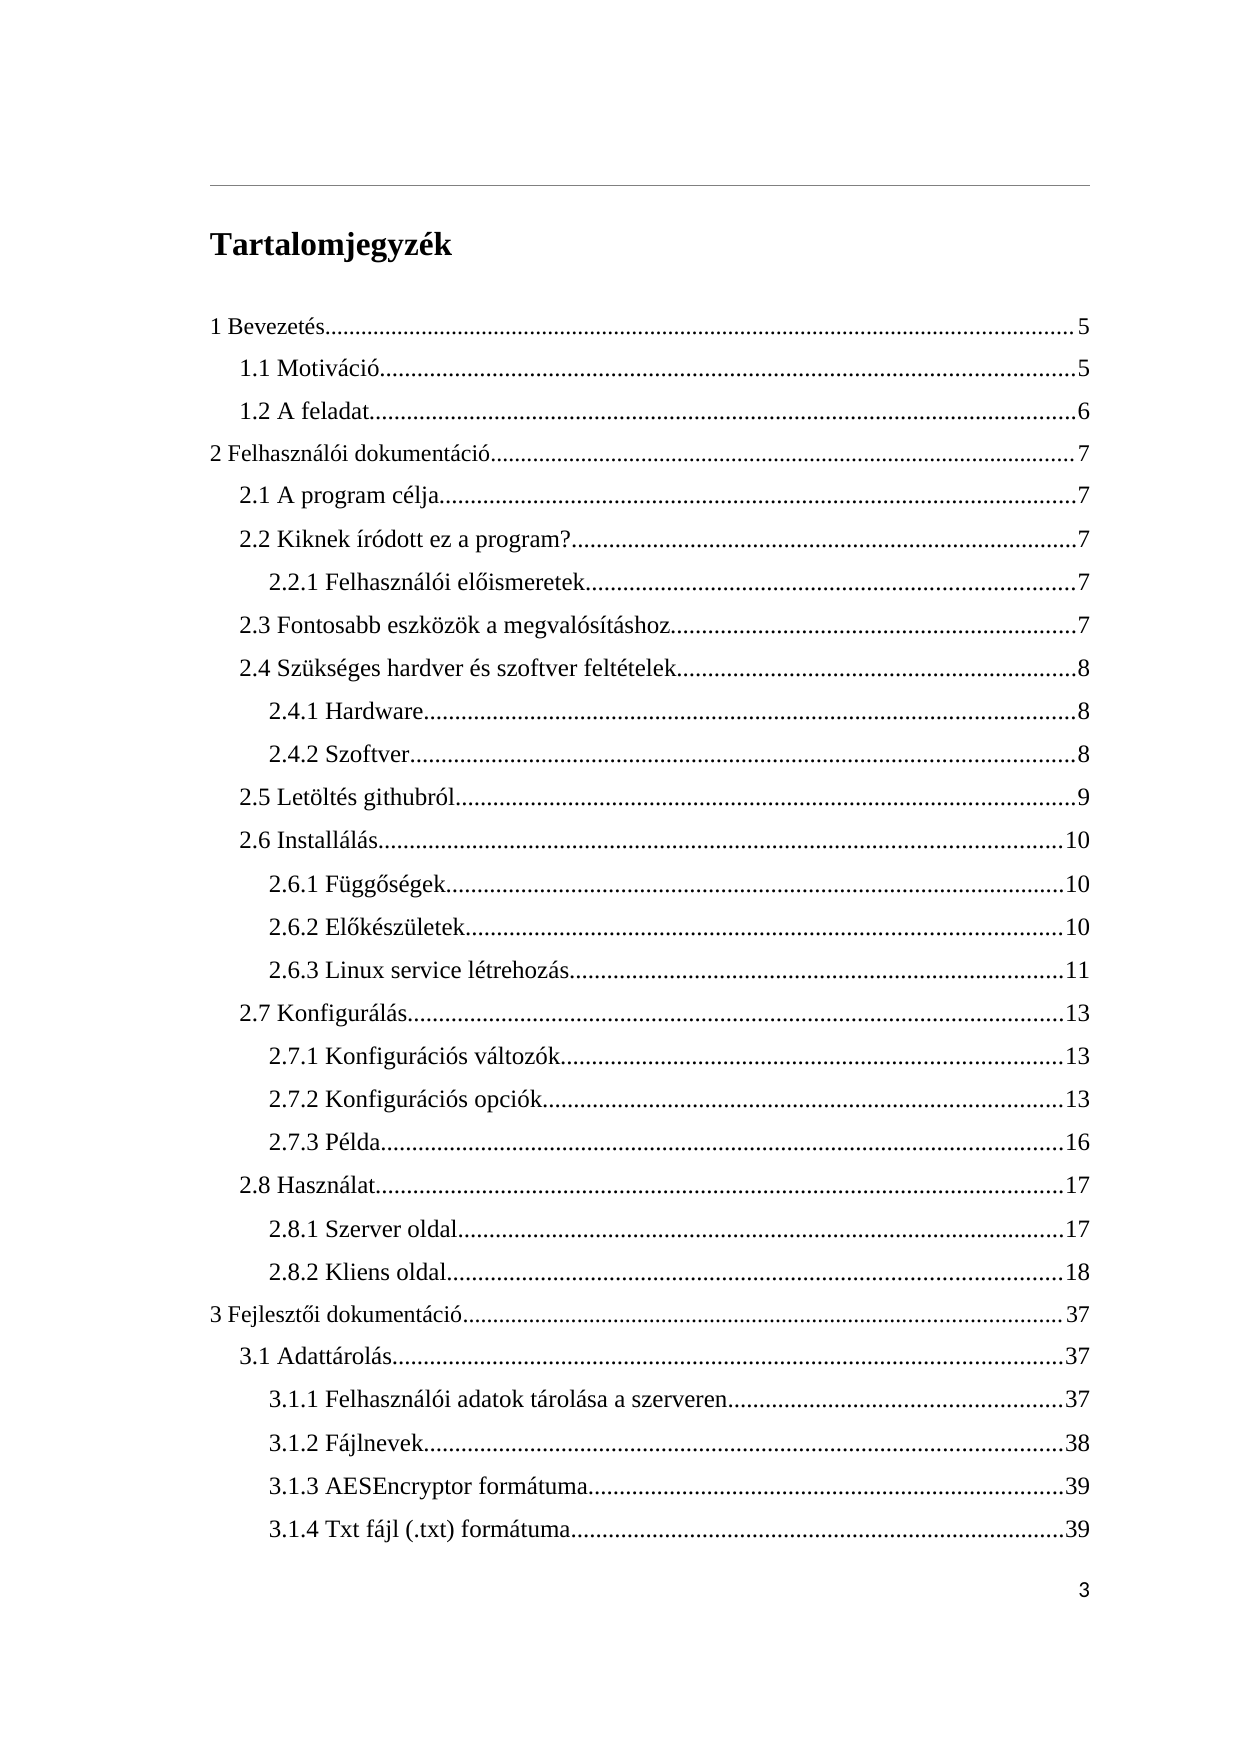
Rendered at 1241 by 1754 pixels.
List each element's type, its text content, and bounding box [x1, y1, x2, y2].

text 2.5 Letöltés githubról 9 [239, 782, 1090, 811]
text 3.1.1 Felhasználói adatok tárolása a szerveren 37 [268, 1384, 1090, 1413]
text 2.1 A program célja 7 [239, 481, 1090, 509]
text 2.2.1 Felhasználói előismeretek 7 [268, 567, 1090, 596]
text 2.3 Fontosabb eszközök a megvalósításhoz 7 [239, 610, 1090, 639]
text 2.7.2 Konfigurációs opciók 13 [268, 1084, 1090, 1113]
text 2.4 Szükséges hardver és szoftver feltételek 8 [239, 653, 1090, 682]
text 2.6.1 Függőségek 10 [268, 869, 1090, 897]
text 2.6.2 Előkészületek 10 [268, 912, 1090, 941]
text 2.7 Konfigurálás 13 [239, 998, 1090, 1027]
text 2.8.2 Kliens oldal 18 [268, 1257, 1090, 1286]
text 3.1 Adattárolás 37 [239, 1341, 1090, 1370]
text 1 Bevezetés 5 [209, 312, 1090, 339]
text 1.1 Motiváció 5 [239, 353, 1090, 382]
text 2.6.3 Linux service létrehozás 11 [268, 955, 1090, 984]
text 2.2 Kiknek íródott ez a program? 7 [239, 524, 1090, 552]
text 3.1.3 AESEncryptor formátuma 39 [268, 1471, 1090, 1499]
text 2 Felhasználói dokumentáció 7 [209, 439, 1090, 467]
text 3 Fejlesztői dokumentáció 37 [209, 1300, 1090, 1328]
text 2.6 Installálás 10 [239, 826, 1090, 854]
text 3.1.2 Fájlnevek 38 [268, 1428, 1090, 1456]
text 2.8 Használat 17 [239, 1171, 1090, 1199]
text 1.2 A feladat 6 [239, 396, 1090, 425]
title Tartalomjegyzék [209, 225, 1090, 263]
text 3.1.4 Txt fájl (.txt) formátuma 39 [268, 1514, 1090, 1543]
text 2.4.2 Szoftver 8 [268, 739, 1090, 768]
text 2.7.1 Konfigurációs változók 13 [268, 1041, 1090, 1070]
text 2.7.3 Példa 16 [268, 1127, 1090, 1156]
text 2.4.1 Hardware 8 [268, 696, 1090, 725]
text 2.8.1 Szerver oldal 17 [268, 1214, 1090, 1242]
